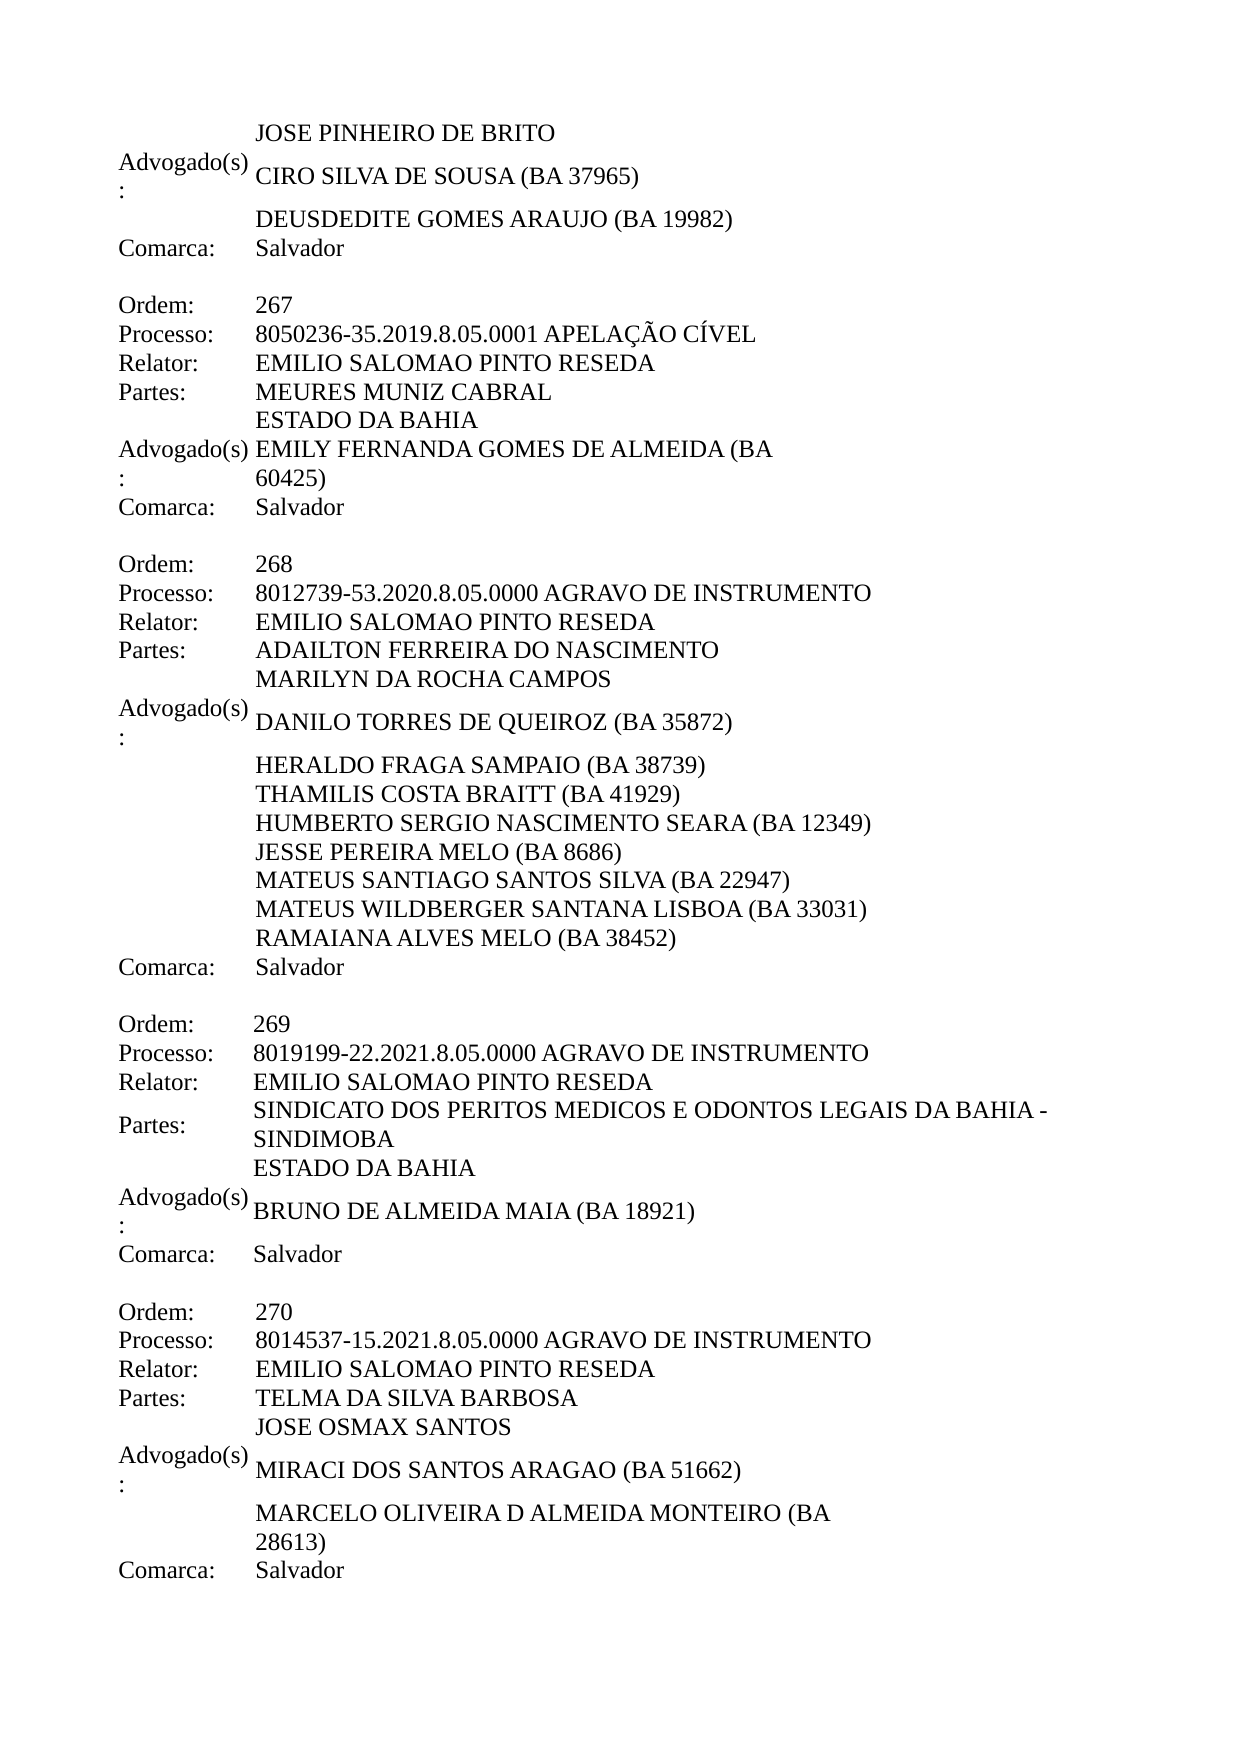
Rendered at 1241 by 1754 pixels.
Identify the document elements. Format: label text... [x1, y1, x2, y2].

table_cell MIRACI DOS SANTOS ARAGAO (BA 51662) [255, 1441, 904, 1498]
table_header Ordem: [118, 1297, 255, 1326]
table_cell Processo: [118, 1326, 255, 1354]
table_cell DEUSDEDITE GOMES ARAUJO (BA 19982) [255, 204, 758, 233]
table_cell [118, 751, 255, 779]
table_header 268 [255, 549, 873, 578]
table_cell Salvador [255, 952, 873, 981]
table_cell DANILO TORRES DE QUEIROZ (BA 35872) [255, 693, 873, 751]
table_cell EMILIO SALOMAO PINTO RESEDA [253, 1067, 1122, 1096]
table_cell Salvador [253, 1239, 1122, 1268]
table_header Ordem: [118, 549, 255, 578]
table_cell MATEUS WILDBERGER SANTANA LISBOA (BA 33031) [255, 894, 873, 923]
table_cell Relator: [118, 1067, 253, 1096]
table_cell Salvador [255, 492, 845, 521]
table_cell [118, 779, 255, 808]
table_cell [118, 1153, 253, 1182]
table_cell Relator: [118, 348, 255, 377]
table_cell [118, 1498, 255, 1556]
table_cell JOSE PINHEIRO DE BRITO [255, 118, 758, 147]
table_cell Partes: [118, 377, 255, 406]
table_cell Partes: [118, 636, 255, 664]
table_cell Partes: [118, 1096, 253, 1153]
table_cell [118, 204, 255, 233]
table_cell [118, 923, 255, 952]
table_cell [118, 1412, 255, 1441]
table_cell MARCELO OLIVEIRA D ALMEIDA MONTEIRO (BA 28613) [255, 1498, 904, 1556]
table_cell JESSE PEREIRA MELO (BA 8686) [255, 837, 873, 866]
table_cell [118, 808, 255, 837]
table_cell [118, 837, 255, 866]
table_cell Advogado(s): [118, 1182, 253, 1239]
table_cell HERALDO FRAGA SAMPAIO (BA 38739) [255, 751, 873, 779]
table_cell EMILIO SALOMAO PINTO RESEDA [255, 1354, 904, 1383]
table_cell Comarca: [118, 492, 255, 521]
table_cell Processo: [118, 578, 255, 607]
table_cell JOSE OSMAX SANTOS [255, 1412, 904, 1441]
table_cell 8014537-15.2021.8.05.0000 AGRAVO DE INSTRUMENTO [255, 1326, 904, 1354]
table_cell [118, 866, 255, 894]
table_cell Advogado(s): [118, 1441, 255, 1498]
table_cell Advogado(s): [118, 434, 255, 492]
table_cell Salvador [255, 233, 758, 262]
table_cell Partes: [118, 1383, 255, 1412]
table_header 270 [255, 1297, 904, 1326]
table_cell CIRO SILVA DE SOUSA (BA 37965) [255, 147, 758, 204]
table_cell MEURES MUNIZ CABRAL [255, 377, 845, 406]
table_cell Salvador [255, 1556, 904, 1584]
table_cell Advogado(s): [118, 693, 255, 751]
table_cell Relator: [118, 607, 255, 636]
table_cell Relator: [118, 1354, 255, 1383]
table_header 267 [255, 291, 845, 319]
table_cell EMILY FERNANDA GOMES DE ALMEIDA (BA 60425) [255, 434, 845, 492]
table_header Ordem: [118, 291, 255, 319]
table_cell EMILIO SALOMAO PINTO RESEDA [255, 607, 873, 636]
table_cell BRUNO DE ALMEIDA MAIA (BA 18921) [253, 1182, 1122, 1239]
table_cell ADAILTON FERREIRA DO NASCIMENTO [255, 636, 873, 664]
table_cell HUMBERTO SERGIO NASCIMENTO SEARA (BA 12349) [255, 808, 873, 837]
table_cell SINDICATO DOS PERITOS MEDICOS E ODONTOS LEGAIS DA BAHIA - SINDIMOBA [253, 1096, 1122, 1153]
table_cell 8019199-22.2021.8.05.0000 AGRAVO DE INSTRUMENTO [253, 1038, 1122, 1067]
table_cell [118, 894, 255, 923]
table_cell Comarca: [118, 233, 255, 262]
table_cell Processo: [118, 1038, 253, 1067]
table_cell [118, 118, 255, 147]
table_cell EMILIO SALOMAO PINTO RESEDA [255, 348, 845, 377]
table_cell ESTADO DA BAHIA [253, 1153, 1122, 1182]
table_cell THAMILIS COSTA BRAITT (BA 41929) [255, 779, 873, 808]
table_header Ordem: [118, 1009, 253, 1038]
table_cell RAMAIANA ALVES MELO (BA 38452) [255, 923, 873, 952]
table_header 269 [253, 1009, 1122, 1038]
table_cell Processo: [118, 319, 255, 348]
table_cell ESTADO DA BAHIA [255, 406, 845, 434]
table_cell 8050236-35.2019.8.05.0001 APELAÇÃO CÍVEL [255, 319, 845, 348]
table_cell TELMA DA SILVA BARBOSA [255, 1383, 904, 1412]
table_cell Comarca: [118, 952, 255, 981]
table_cell Comarca: [118, 1239, 253, 1268]
table_cell MARILYN DA ROCHA CAMPOS [255, 664, 873, 693]
table_cell MATEUS SANTIAGO SANTOS SILVA (BA 22947) [255, 866, 873, 894]
table_cell Comarca: [118, 1556, 255, 1584]
table_cell 8012739-53.2020.8.05.0000 AGRAVO DE INSTRUMENTO [255, 578, 873, 607]
table_cell [118, 664, 255, 693]
table_cell Advogado(s): [118, 147, 255, 204]
table_cell [118, 406, 255, 434]
